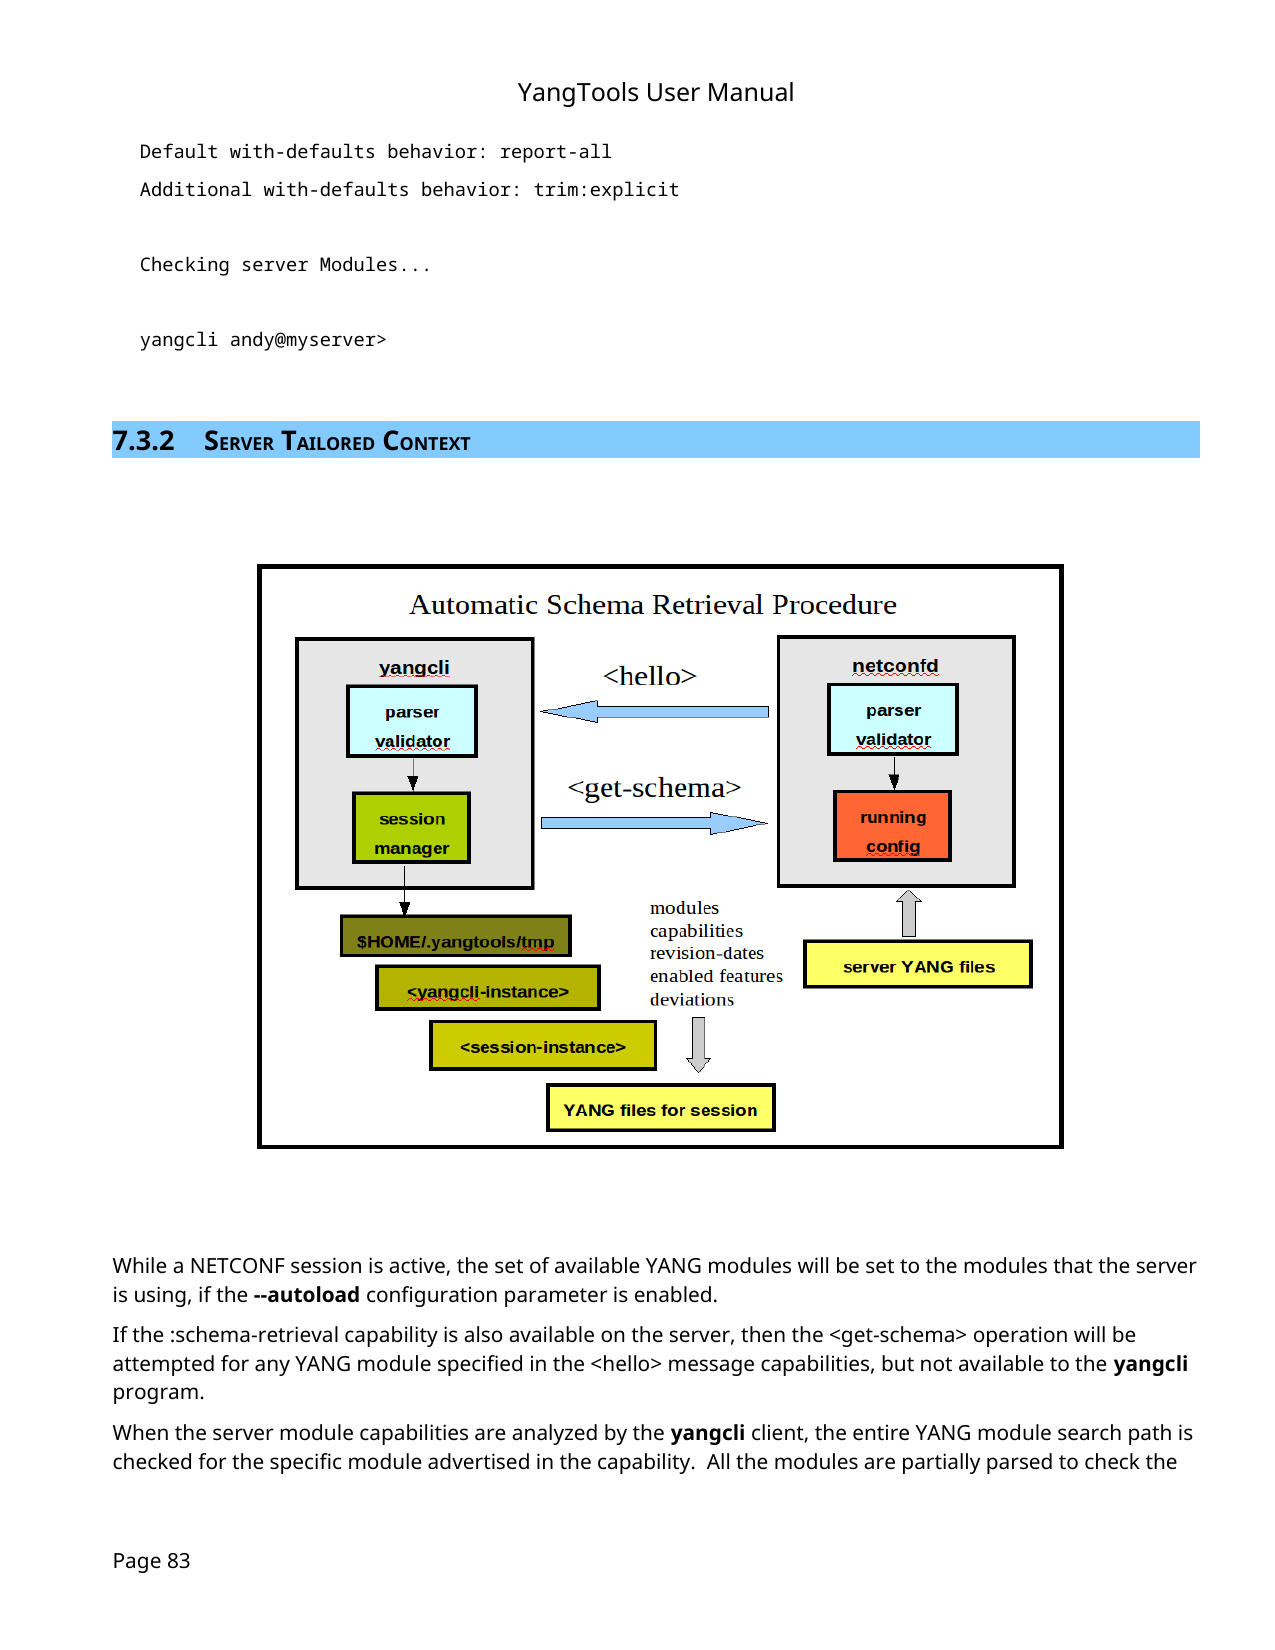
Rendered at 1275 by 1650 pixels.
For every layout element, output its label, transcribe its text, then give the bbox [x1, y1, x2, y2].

text When the server module capabilities are analyzed by the yangcli client, the entire YANG module search path is checked for the specific module advertised in the capability. All the modules are partially parsed to check the [112, 1418, 1200, 1475]
text If the :schema-retrieval capability is also available on the server, then the <get-schema> operation will be attempted for any YANG module specified in the <hello> message capabilities, but not available to the yangcli program. [112, 1321, 1200, 1406]
text yangcli andy@myserver> [139, 326, 1200, 352]
subtitle Server Tailored Context [112, 421, 1200, 458]
text Default with-defaults behavior: report-all [139, 138, 1200, 164]
text Additional with-defaults behavior: trim:explicit [139, 176, 1200, 202]
picture [195, 528, 1117, 1170]
text Checking server Modules... [139, 251, 1200, 277]
text While a NETCONF session is active, the set of available YANG modules will be set to the modules that the server is using, if the --autoload configuration parameter is enabled. [112, 1251, 1200, 1308]
